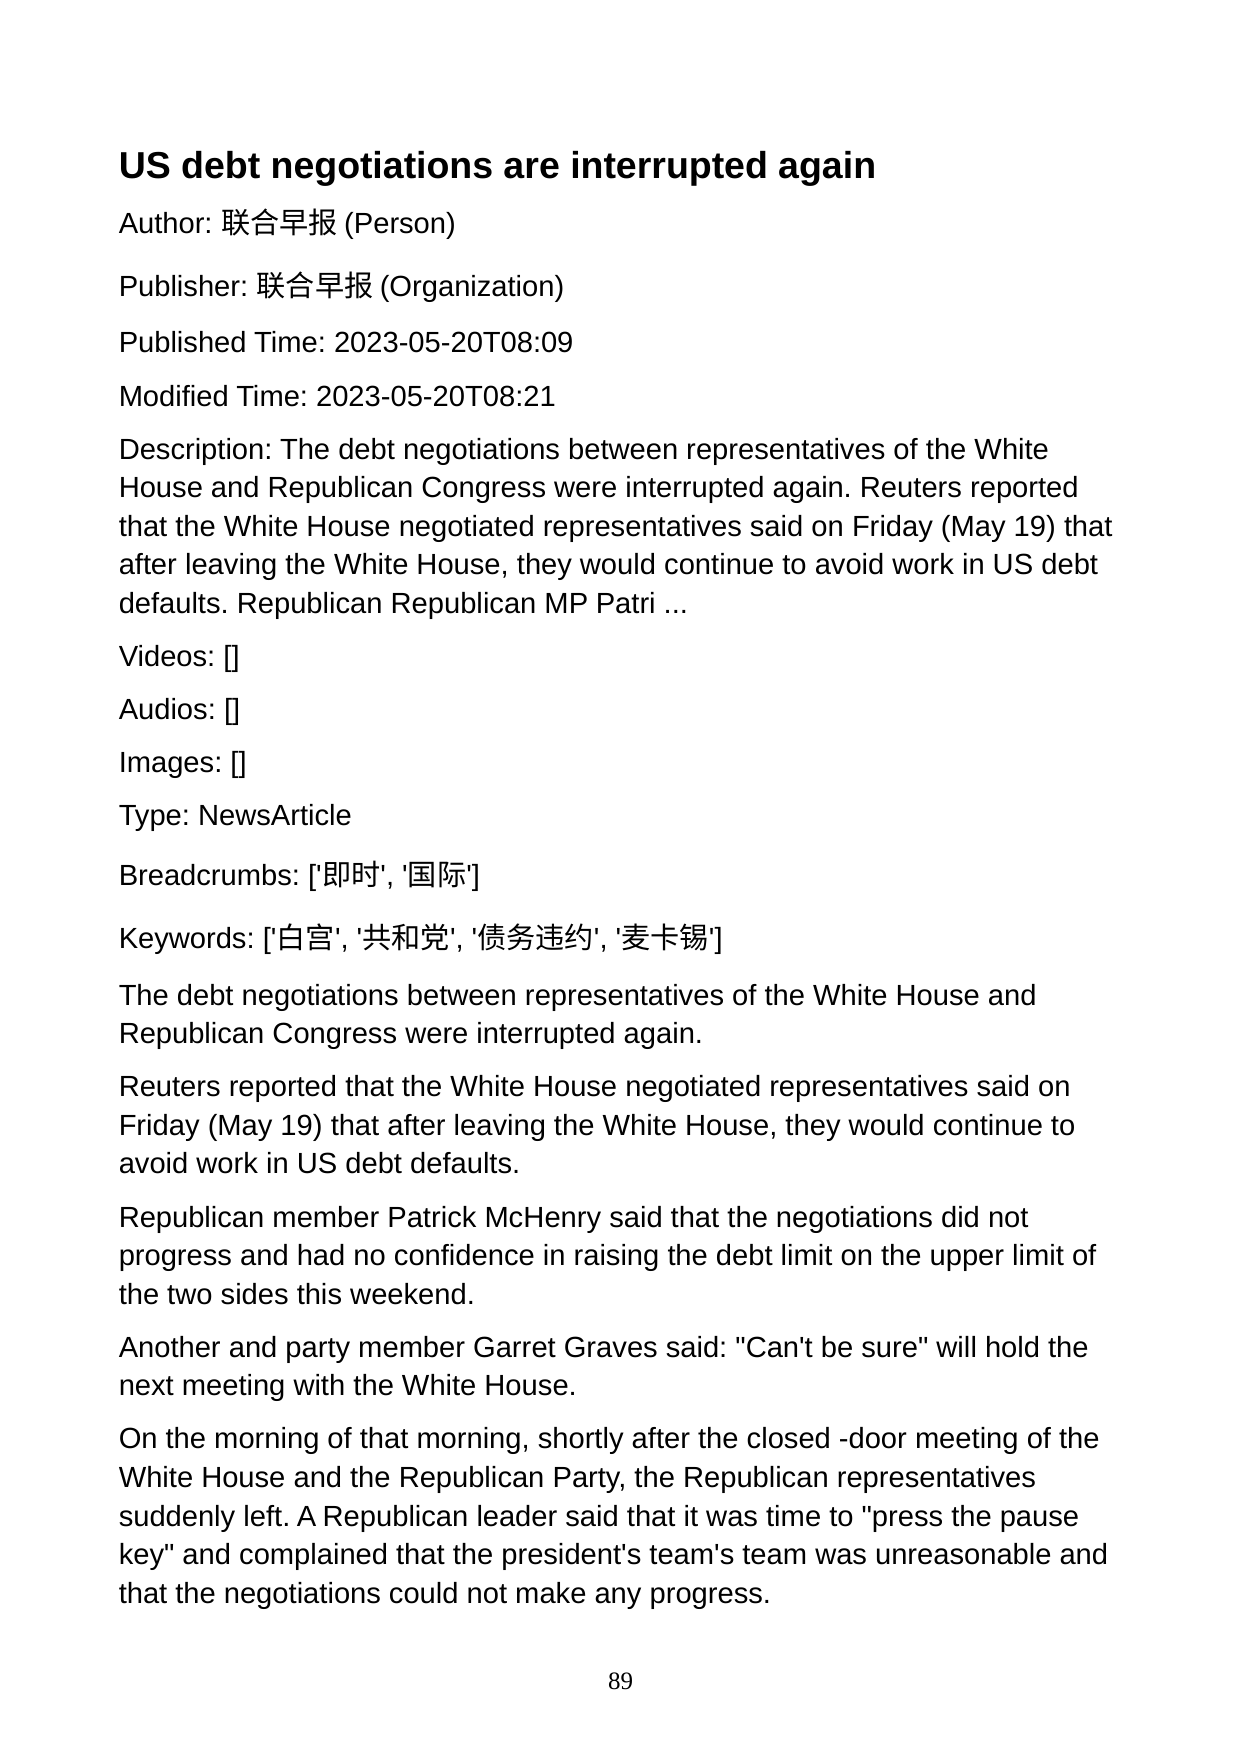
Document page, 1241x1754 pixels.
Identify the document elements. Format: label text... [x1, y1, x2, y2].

text Another and party member Garret Graves said: "Can't be sure" will hold the next meeting with the White House. [118, 1330, 1122, 1402]
text The debt negotiations between representatives of the White House and Republican Congress were interrupted again. [118, 978, 1122, 1050]
text Publisher: 联合早报 (Organization) [118, 262, 1122, 304]
text Reuters reported that the White House negotiated representatives said on Friday (May 19) that after leaving the White House, they would continue to avoid work in US debt defaults. [118, 1069, 1122, 1180]
text Audios: [] [118, 692, 1122, 726]
text Videos: [] [118, 639, 1122, 672]
text On the morning of that morning, shortly after the closed -door meeting of the White House and the Republican Party, the Republican representatives suddenly left. A Republican leader said that it was time to "press the pause key" and complained that the president's team's team was unreasonable and that the negotiations could not make any progress. [118, 1421, 1122, 1609]
subtitle US debt negotiations are interrupted again [118, 143, 1122, 187]
text Modified Time: 2023-05-20T08:21 [118, 378, 1122, 412]
text Description: The debt negotiations between representatives of the White House and Republican Congress were interrupted again. Reuters reported that the White House negotiated representatives said on Friday (May 19) that after leaving the White House, they would continue to avoid work in US debt defaults. Republican Republican MP Patri ... [118, 432, 1122, 619]
text Republican member Patrick McHenry said that the negotiations did not progress and had no confidence in raising the debt limit on the upper limit of the two sides this weekend. [118, 1199, 1122, 1310]
text Keywords: ['白宫', '共和党', '债务违约', '麦卡锡'] [118, 914, 1122, 957]
text Author: 联合早报 (Person) [118, 199, 1122, 241]
text Images: [] [118, 745, 1122, 779]
text Breadcrumbs: ['即时', '国际'] [118, 851, 1122, 894]
text Type: NewsArticle [118, 798, 1122, 832]
text Published Time: 2023-05-20T08:09 [118, 325, 1122, 359]
